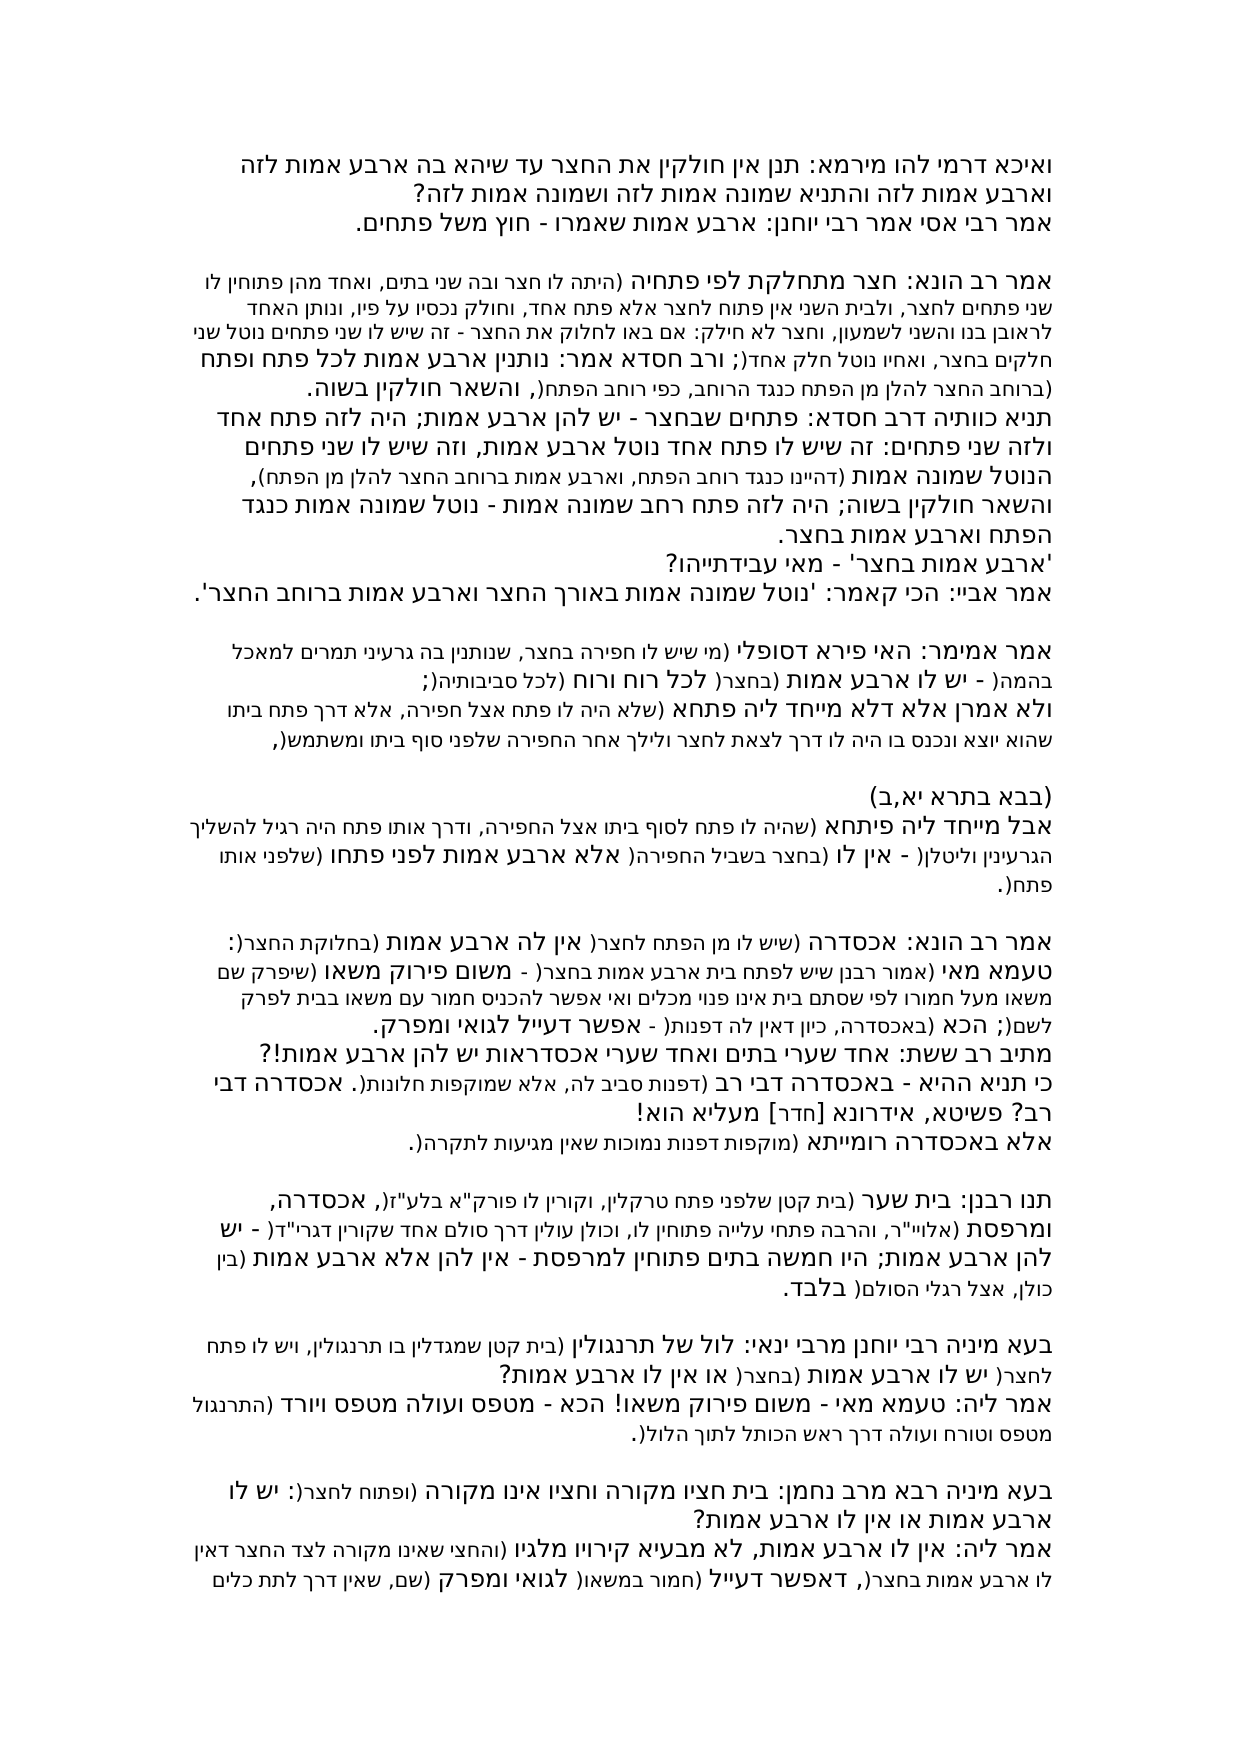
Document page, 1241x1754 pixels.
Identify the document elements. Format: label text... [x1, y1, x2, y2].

text בעא מיניה רבי יוחנן מרבי ינאי: לול של תרנגולין (בית קטן שמגדלין בו תרנגולין, ויש לו פתח לחצר( יש לו ארבע אמות (בחצר( או אין לו ארבע אמות? [187, 1331, 1053, 1389]
text ולא אמרן אלא דלא מייחד ליה פתחא (שלא היה לו פתח אצל חפירה, אלא דרך פתח ביתו שהוא יוצא ונכנס בו היה לו דרך לצאת לחצר ולילך אחר החפירה שלפני סוף ביתו ומשתמש(, [187, 694, 1053, 753]
text אמר אביי: הכי קאמר: 'נוטל שמונה אמות באורך החצר וארבע אמות ברוחב החצר'. [187, 578, 1053, 607]
text אמר ליה: אין לו ארבע אמות, לא מבעיא קירויו מלגיו (והחצי שאינו מקורה לצד החצר דאין לו ארבע אמות בחצר(, דאפשר דעייל (חמור במשאו( לגואי ומפרק (שם, שאין דרך לתת כלים [187, 1535, 1053, 1593]
text 'ארבע אמות בחצר' - מאי עבידתייהו? [187, 549, 1053, 578]
text בעא מיניה רבא מרב נחמן: בית חציו מקורה וחציו אינו מקורה (ופתוח לחצר(: יש לו ארבע אמות או אין לו ארבע אמות? [187, 1476, 1053, 1535]
text אבל מייחד ליה פיתחא (שהיה לו פתח לסוף ביתו אצל החפירה, ודרך אותו פתח היה רגיל להשליך הגרעינין וליטלן( - אין לו (בחצר בשביל החפירה( אלא ארבע אמות לפני פתחו (שלפני אותו פתח(. [187, 811, 1053, 898]
text אמר רב הונא: חצר מתחלקת לפי פתחיה (היתה לו חצר ובה שני בתים, ואחד מהן פתוחין לו שני פתחים לחצר, ולבית השני אין פתוח לחצר אלא פתח אחד, וחולק נכסיו על פיו, ונותן האחד לראובן בנו והשני לשמעון, וחצר לא חילק: אם באו לחלוק את החצר - זה שיש לו שני פתחים נוטל שני חלקים בחצר, ואחיו נוטל חלק אחד(; ורב חסדא אמר: נותנין ארבע אמות לכל פתח ופתח (ברוחב החצר להלן מן הפתח כנגד הרוחב, כפי רוחב הפתח(, והשאר חולקין בשוה. [187, 266, 1053, 403]
text אמר אמימר: האי פירא דסופלי (מי שיש לו חפירה בחצר, שנותנין בה גרעיני תמרים למאכל בהמה( - יש לו ארבע אמות (בחצר( לכל רוח ורוח (לכל סביבותיה(; [187, 636, 1053, 694]
text מתיב רב ששת: אחד שערי בתים ואחד שערי אכסדראות יש להן ארבע אמות!? [187, 1039, 1053, 1068]
text (בבא בתרא יא,ב) [187, 782, 1053, 811]
text כי תניא ההיא - באכסדרה דבי רב (דפנות סביב לה, אלא שמוקפות חלונות(. אכסדרה דבי רב? פשיטא, אידרונא [חדר] מעליא הוא! [187, 1068, 1053, 1127]
text אמר רבי אסי אמר רבי יוחנן: ארבע אמות שאמרו - חוץ משל פתחים. [187, 208, 1053, 238]
text תניא כוותיה דרב חסדא: פתחים שבחצר - יש להן ארבע אמות; היה לזה פתח אחד ולזה שני פתחים: זה שיש לו פתח אחד נוטל ארבע אמות, וזה שיש לו שני פתחים הנוטל שמונה אמות (דהיינו כנגד רוחב הפתח, וארבע אמות ברוחב החצר להלן מן הפתח), והשאר חולקין בשוה; היה לזה פתח רחב שמונה אמות - נוטל שמונה אמות כנגד הפתח וארבע אמות בחצר. [187, 403, 1053, 549]
text ואיכא דרמי להו מירמא: תנן אין חולקין את החצר עד שיהא בה ארבע אמות לזה וארבע אמות לזה והתניא שמונה אמות לזה ושמונה אמות לזה? [187, 150, 1053, 208]
text אמר רב הונא: אכסדרה (שיש לו מן הפתח לחצר( אין לה ארבע אמות (בחלוקת החצר(: טעמא מאי (אמור רבנן שיש לפתח בית ארבע אמות בחצר( - משום פירוק משאו (שיפרק שם משאו מעל חמורו לפי שסתם בית אינו פנוי מכלים ואי אפשר להכניס חמור עם משאו בבית לפרק לשם(; הכא (באכסדרה, כיון דאין לה דפנות( - אפשר דעייל לגואי ומפרק. [187, 927, 1053, 1039]
text אמר ליה: טעמא מאי - משום פירוק משאו! הכא - מטפס ועולה מטפס ויורד (התרנגול מטפס וטורח ועולה דרך ראש הכותל לתוך הלול(. [187, 1389, 1053, 1447]
text אלא באכסדרה רומייתא (מוקפות דפנות נמוכות שאין מגיעות לתקרה(. [187, 1127, 1053, 1156]
text תנו רבנן: בית שער (בית קטן שלפני פתח טרקלין, וקורין לו פורק"א בלע"ז(, אכסדרה, ומרפסת (אלויי"ר, והרבה פתחי עלייה פתוחין לו, וכולן עולין דרך סולם אחד שקורין דגרי"ד( - יש להן ארבע אמות; היו חמשה בתים פתוחין למרפסת - אין להן אלא ארבע אמות (בין כולן, אצל רגלי הסולם( בלבד. [187, 1185, 1053, 1302]
